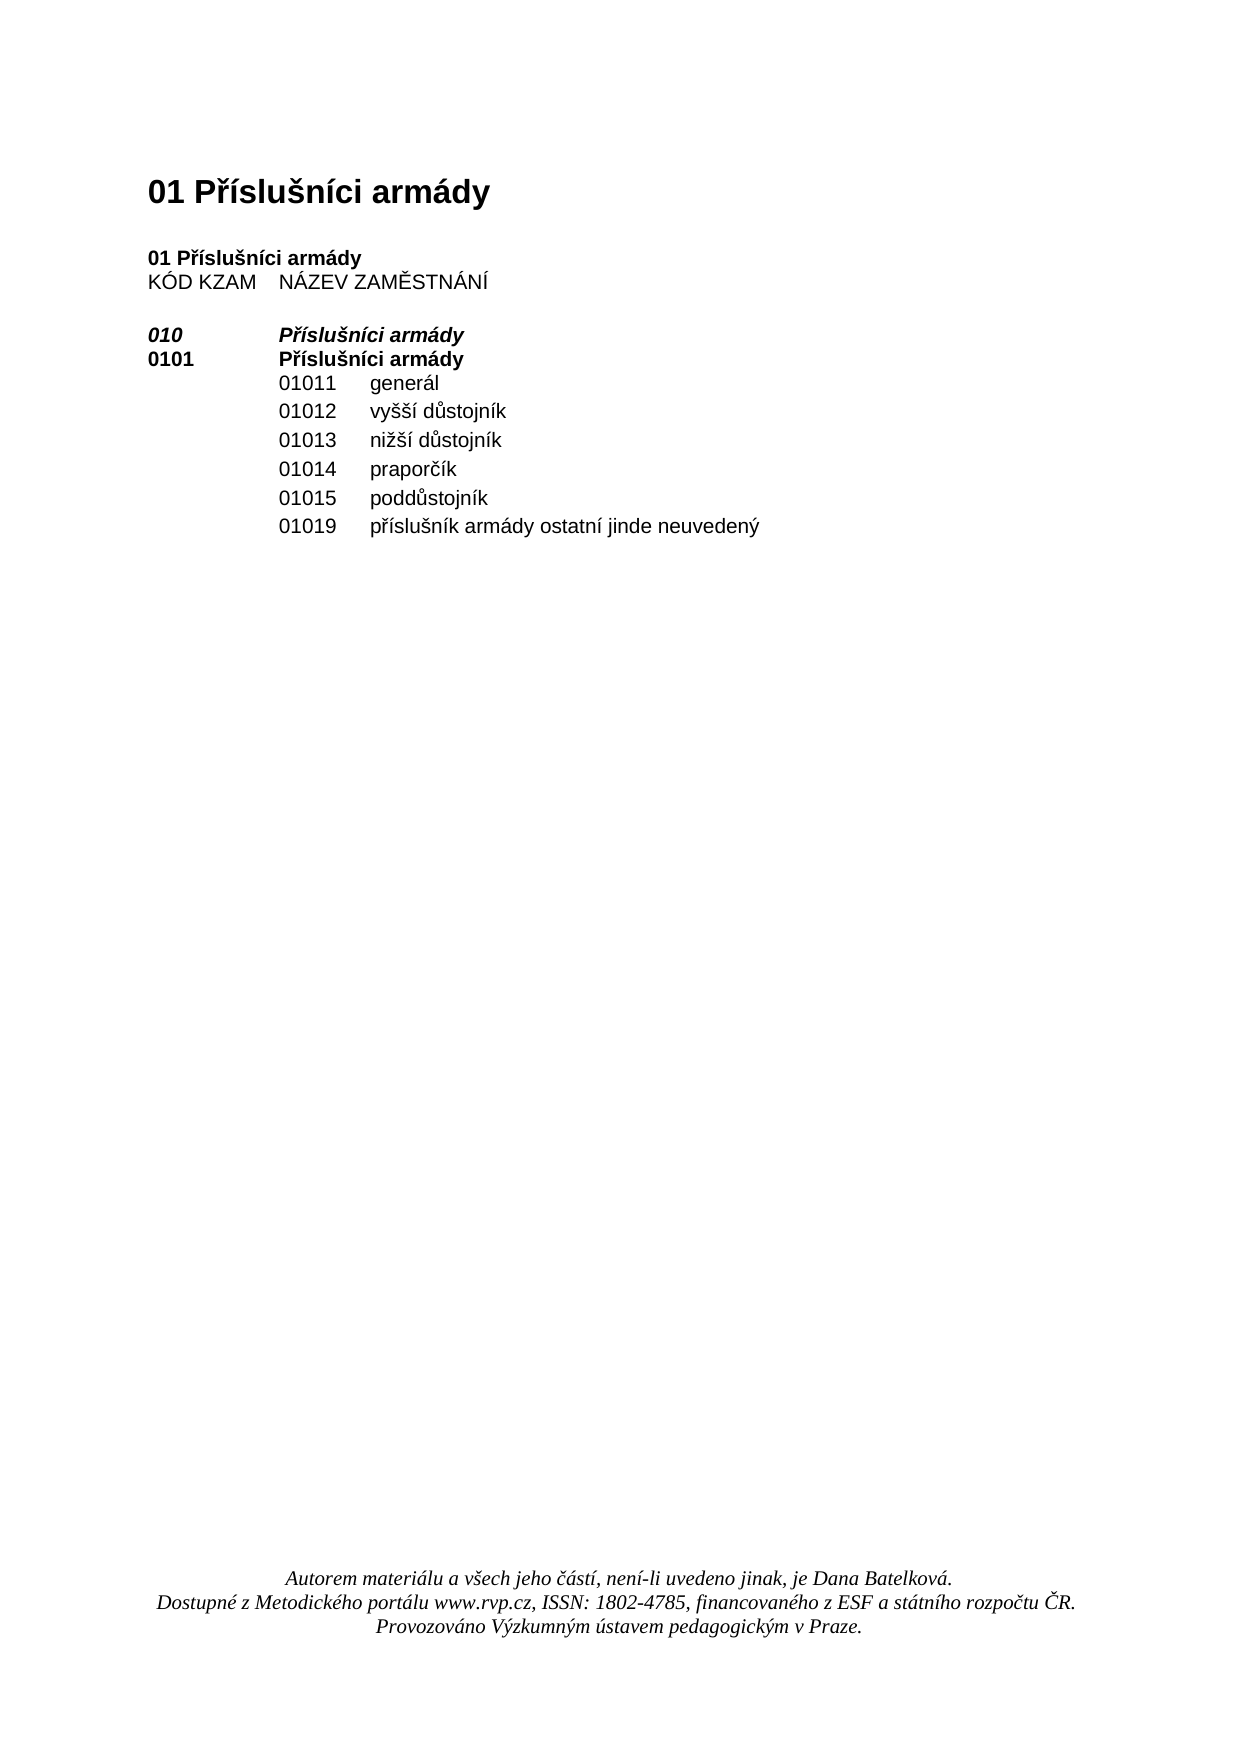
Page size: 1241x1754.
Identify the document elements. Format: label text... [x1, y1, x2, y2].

table_cell příslušník armády ostatní jinde neuvedený [370, 514, 1093, 543]
table_cell 010 [148, 323, 279, 347]
table_cell [148, 428, 279, 457]
table_cell 0101 [148, 347, 279, 371]
table_cell Příslušníci armády [279, 347, 1093, 371]
table_cell nižší důstojník [370, 428, 1093, 457]
table_cell 01012 [279, 399, 370, 428]
table_cell [148, 457, 279, 486]
table_cell 01013 [279, 428, 370, 457]
table_cell poddůstojník [370, 486, 1093, 514]
table_cell 01015 [279, 486, 370, 514]
table_cell 01011 [279, 371, 370, 399]
table_cell [148, 514, 279, 543]
table_cell 01019 [279, 514, 370, 543]
table_cell generál [370, 371, 1093, 399]
table_header NÁZEV ZAMĚSTNÁNÍ [279, 270, 1093, 294]
table_cell vyšší důstojník [370, 399, 1093, 428]
table_header KÓD KZAM [148, 270, 279, 294]
text 01 Příslušníci armády [148, 217, 1093, 270]
table_cell Příslušníci armády [279, 323, 1093, 347]
table_cell praporčík [370, 457, 1093, 486]
subtitle 01 Příslušníci armády [148, 173, 1093, 211]
table_cell [148, 294, 1093, 323]
table_cell [148, 371, 279, 399]
table_cell 01014 [279, 457, 370, 486]
table_cell [148, 486, 279, 514]
table_cell [148, 399, 279, 428]
